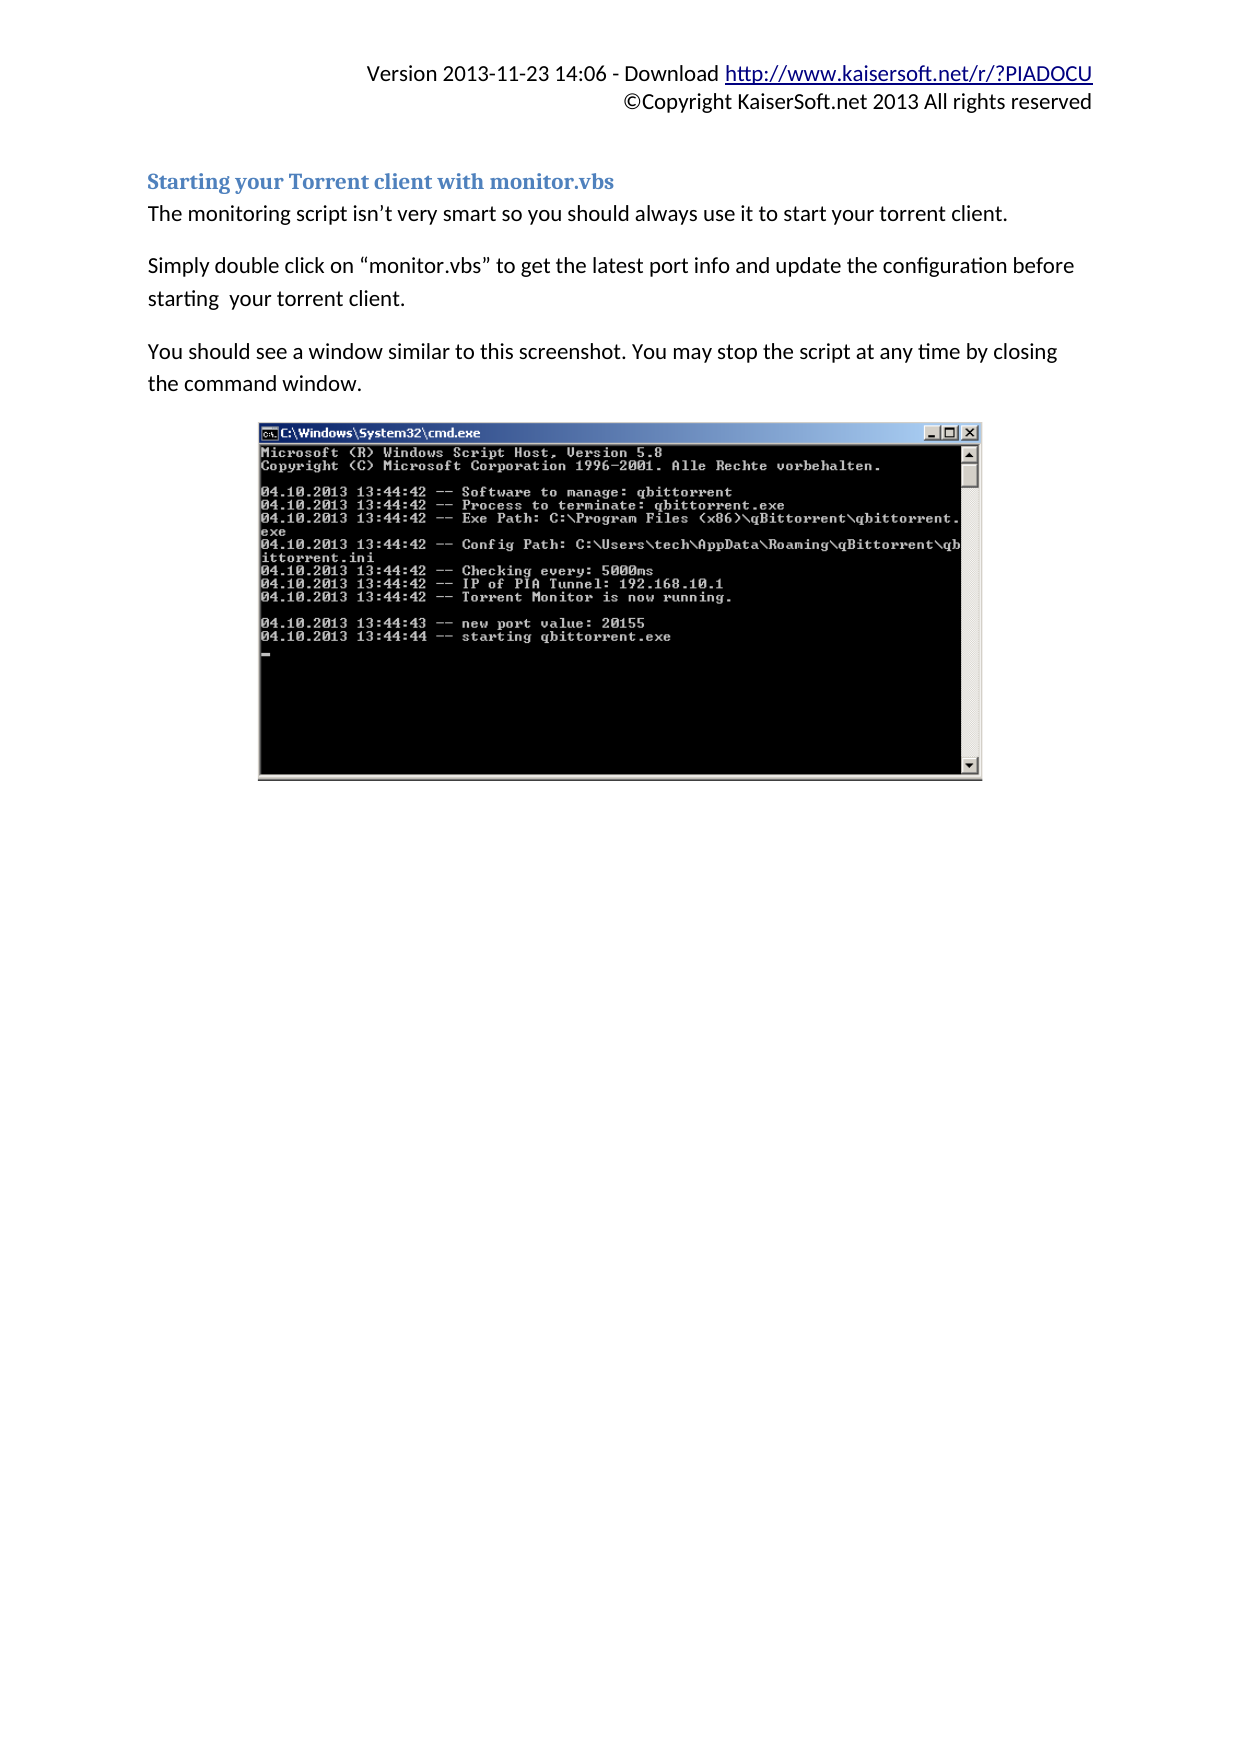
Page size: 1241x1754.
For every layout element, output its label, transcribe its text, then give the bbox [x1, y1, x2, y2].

text You should see a window similar to this screenshot. You may stop the script at any time by closing the command window. [148, 337, 1093, 397]
subtitle Starting your Torrent client with monitor.vbs [148, 168, 1093, 195]
text Simply double click on “monitor.vbs” to get the latest port info and update the configuration before starting your torrent client. [148, 252, 1093, 312]
text The monitoring script isn’t very smart so you should always use it to start your torrent client. [148, 199, 1093, 227]
